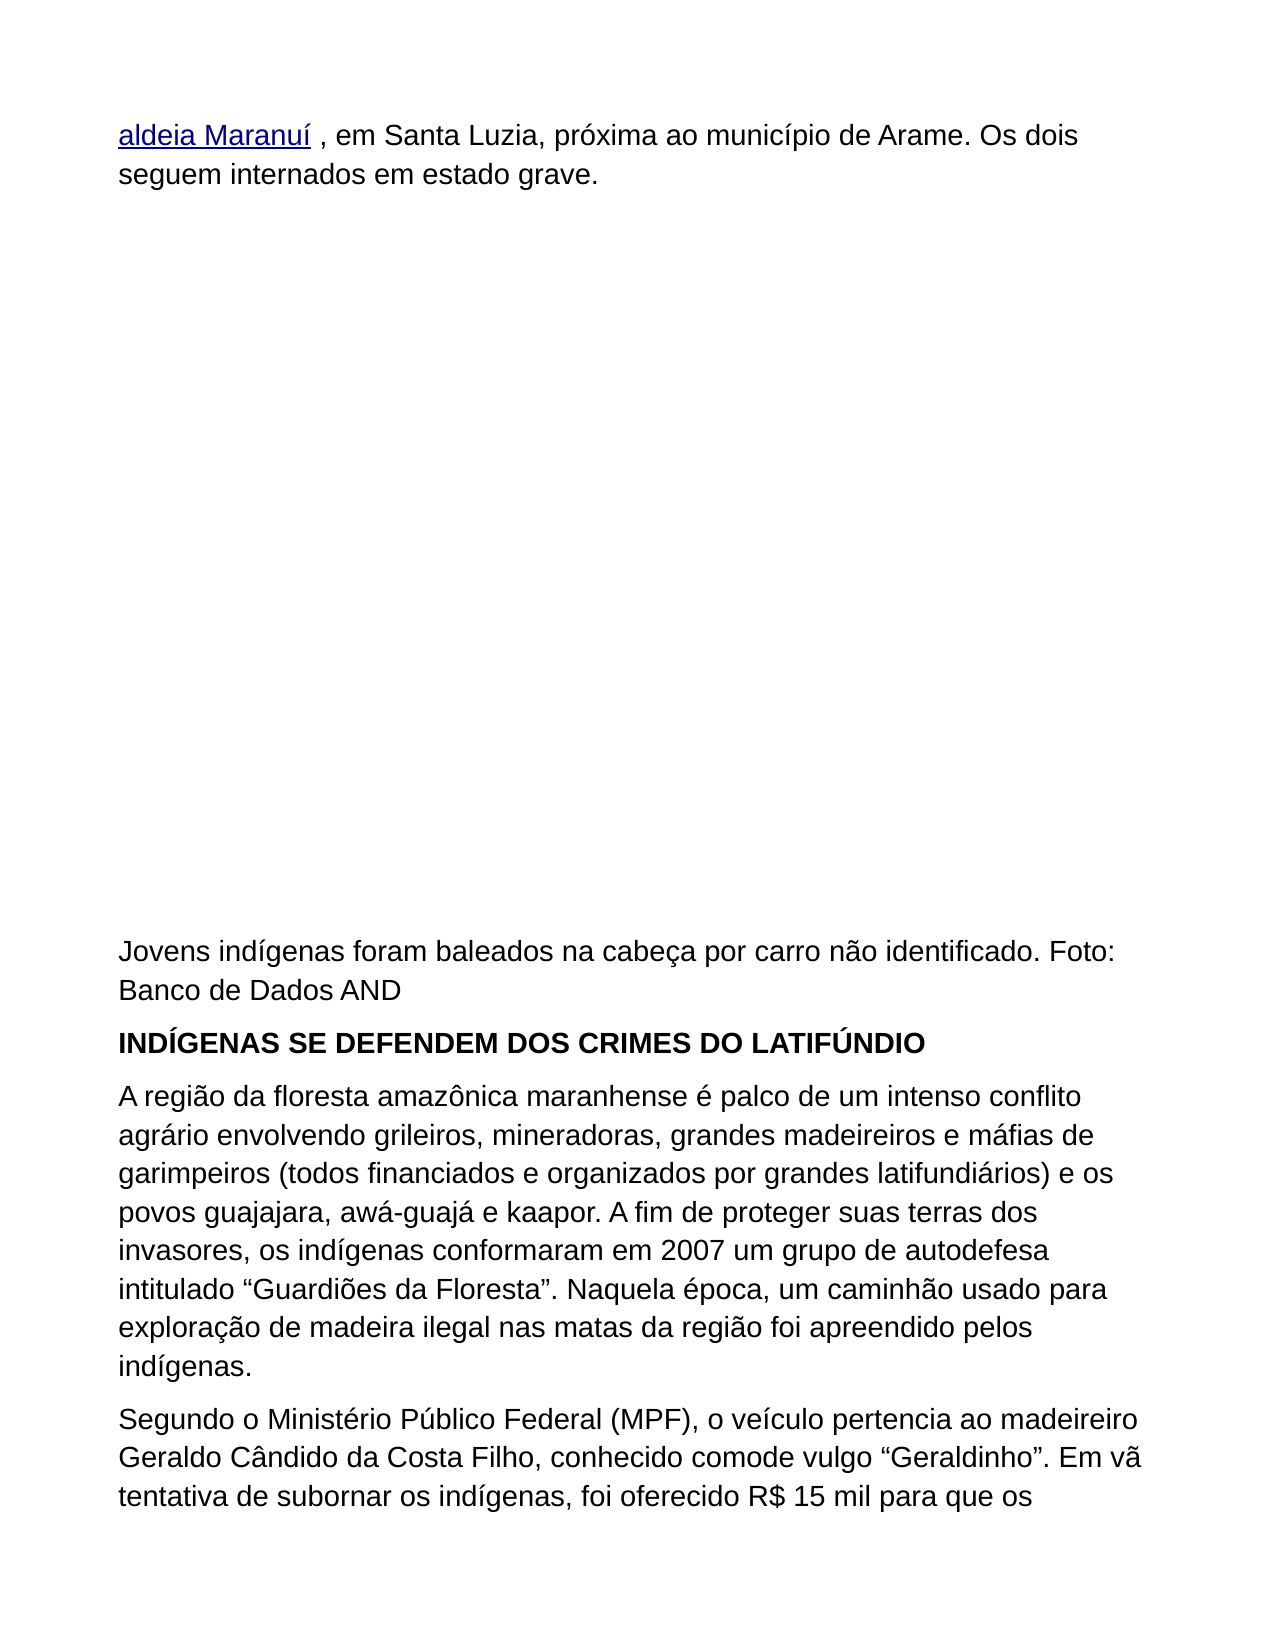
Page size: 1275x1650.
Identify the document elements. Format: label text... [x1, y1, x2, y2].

text Jovens indígenas foram baleados na cabeça por carro não identificado. Foto: Banco de Dados AND [118, 934, 1157, 1006]
text A região da floresta amazônica maranhense é palco de um intenso conflito agrário envolvendo grileiros, mineradoras, grandes madeireiros e máfias de garimpeiros (todos financiados e organizados por grandes latifundiários) e os povos guajajara, awá-guajá e kaapor. A fim de proteger suas terras dos invasores, os indígenas conformaram em 2007 um grupo de autodefesa intitulado “Guardiões da Floresta”. Naquela época, um caminhão usado para exploração de madeira ilegal nas matas da região foi apreendido pelos indígenas. [118, 1079, 1157, 1382]
text INDÍGENAS SE DEFENDEM DOS CRIMES DO LATIFÚNDIO [118, 1026, 1157, 1059]
text aldeia Maranuí , em Santa Luzia, próxima ao município de Arame. Os dois seguem internados em estado grave. [118, 118, 1157, 190]
text Segundo o Ministério Público Federal (MPF), o veículo pertencia ao madeireiro Geraldo Cândido da Costa Filho, conhecido comode vulgo “Geraldinho”. Em vã tentativa de subornar os indígenas, foi oferecido R$ 15 mil para que os [118, 1402, 1157, 1513]
